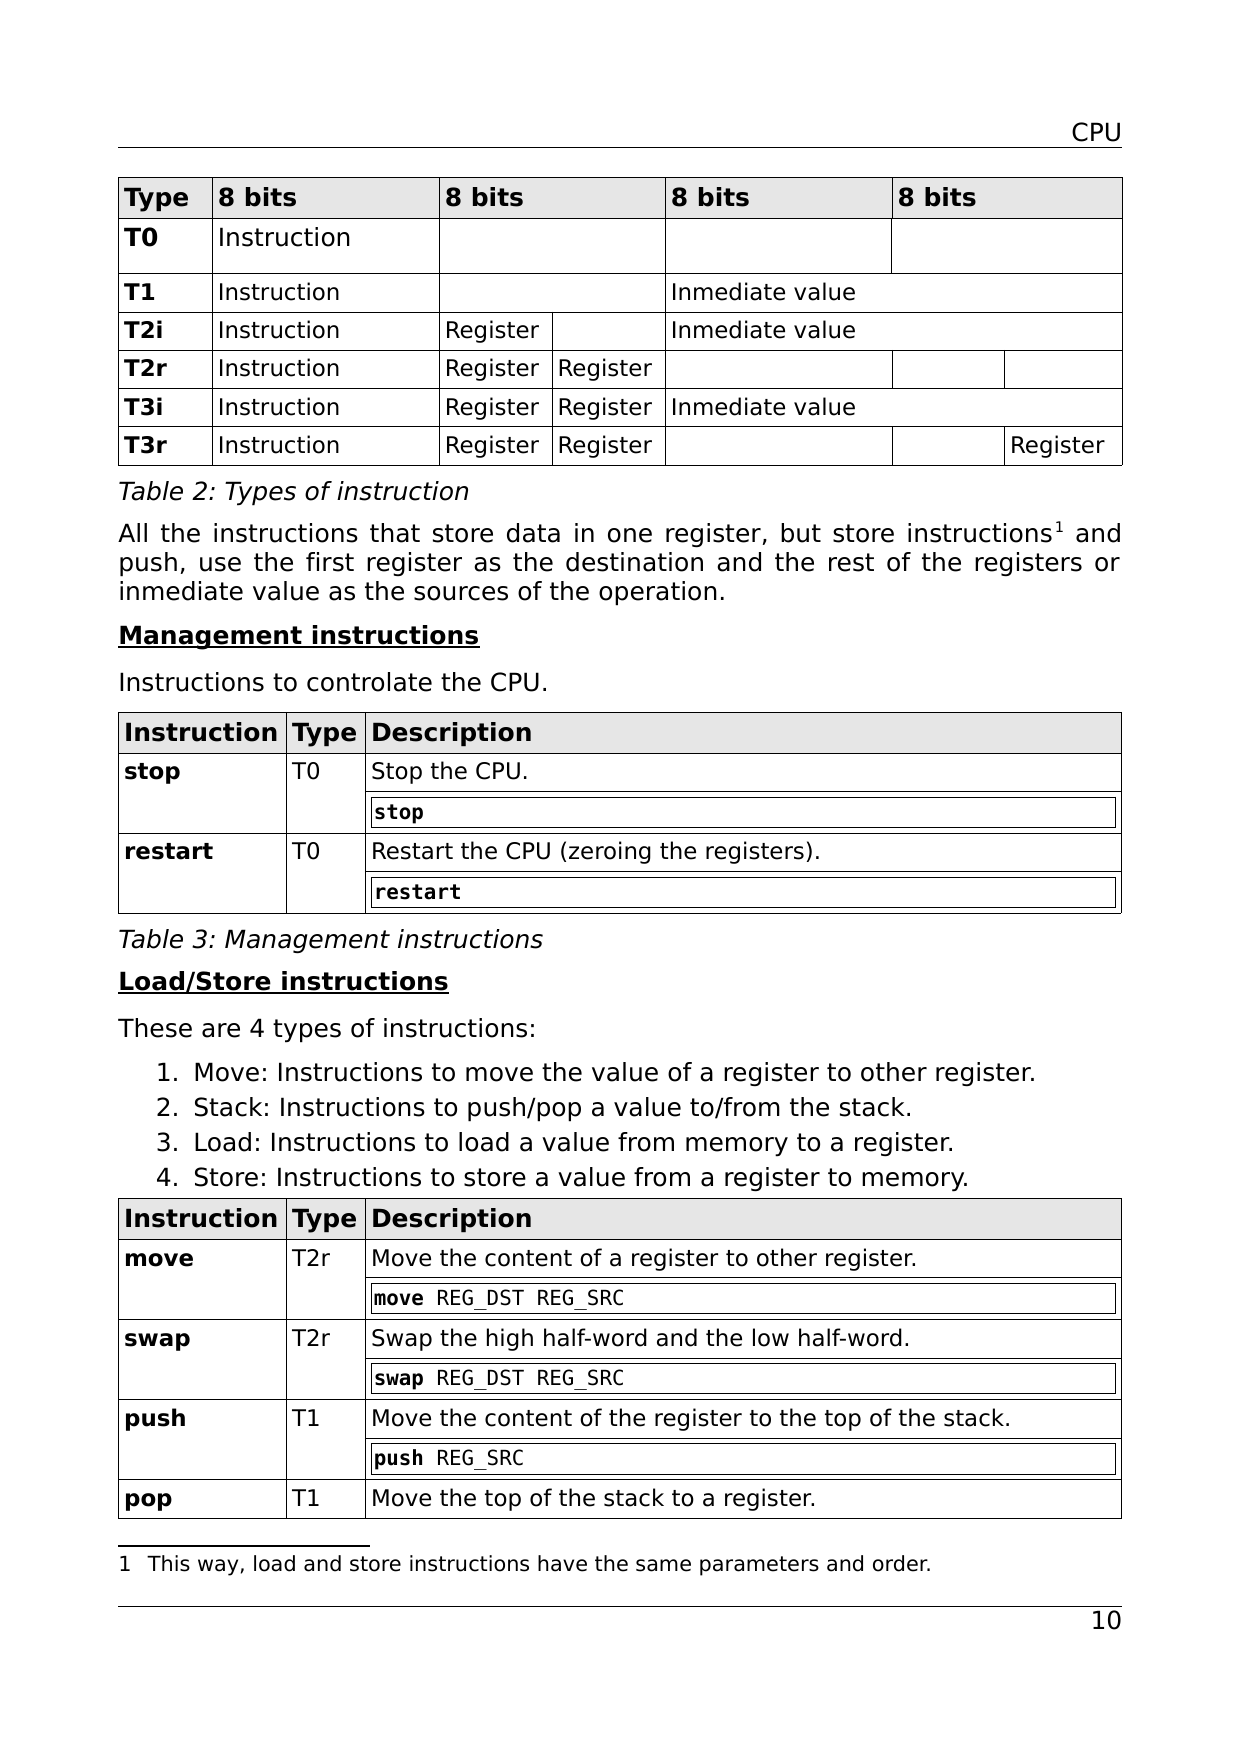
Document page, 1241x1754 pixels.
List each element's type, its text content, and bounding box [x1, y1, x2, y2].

table_cell swap REG_DST REG_SRC [366, 1359, 1121, 1399]
table_cell [440, 274, 665, 312]
table_cell Instruction [213, 274, 439, 312]
table_cell T1 [119, 274, 212, 312]
table_cell [553, 313, 665, 350]
table_cell pop [119, 1480, 286, 1518]
table_cell [666, 427, 892, 464]
table_header Restart the CPU (zeroing the registers). [366, 834, 1121, 871]
table_cell [440, 219, 665, 273]
table_cell Instruction [213, 351, 439, 388]
table_cell restart [366, 872, 1121, 913]
table_cell move REG_DST REG_SRC [366, 1278, 1121, 1319]
table_cell T2r [287, 1320, 365, 1399]
table_cell T2r [119, 351, 212, 388]
table_cell stop [119, 754, 286, 833]
table_cell Register [553, 389, 665, 426]
table_cell Register [553, 351, 665, 388]
table_header Type [119, 178, 212, 218]
text Table 3: Management instructions [118, 925, 1122, 954]
table_header Move the content of the register to the top of the stack. [366, 1400, 1121, 1437]
text These are 4 types of instructions: [118, 1014, 1122, 1043]
table_header 8 bits [893, 178, 1122, 218]
table_cell T1 [287, 1480, 365, 1518]
list Store: Instructions to store a value from a register to memory. [156, 1163, 1122, 1192]
table_header 8 bits [666, 178, 892, 218]
table_header Move the top of the stack to a register. [366, 1480, 1121, 1518]
text All the instructions that store data in one register, but store instructions and push, use the first register as the destination and the rest of the registers or inmediate value as the sources of the operation. [118, 519, 1122, 606]
table_cell Register [440, 313, 552, 350]
table_cell move [119, 1240, 286, 1319]
table_cell T0 [287, 834, 365, 913]
table_cell T0 [119, 219, 212, 273]
table_header Description [366, 713, 1121, 753]
table_cell [1005, 351, 1122, 388]
table_cell Register [440, 389, 552, 426]
table_header Type [287, 713, 365, 753]
table_cell Instruction [213, 389, 439, 426]
text Table 2: Types of instruction [118, 477, 1122, 506]
table_cell [893, 427, 1004, 464]
table_cell T3r [119, 427, 212, 464]
list Load: Instructions to load a value from memory to a register. [156, 1128, 1122, 1157]
table_header Type [287, 1199, 365, 1239]
table_cell Register [553, 427, 665, 464]
table_cell Inmediate value [666, 313, 1122, 350]
list Move: Instructions to move the value of a register to other register. [156, 1058, 1122, 1087]
table_header Swap the high half-word and the low half-word. [366, 1320, 1121, 1357]
table_header Move the content of a register to other register. [366, 1240, 1121, 1277]
table_cell Register [440, 427, 552, 464]
title Load/Store instructions [118, 967, 1122, 996]
title Management instructions [118, 621, 1122, 650]
text Instructions to controlate the CPU. [118, 668, 1122, 697]
table_cell T3i [119, 389, 212, 426]
list Stack: Instructions to push/pop a value to/from the stack. [156, 1093, 1122, 1122]
table_header 8 bits [213, 178, 439, 218]
text This way, load and store instructions have the same parameters and order. [118, 1552, 1122, 1577]
table_cell [666, 219, 891, 273]
table_cell [666, 351, 892, 388]
table_cell Instruction [213, 219, 439, 273]
table_cell push REG_SRC [366, 1439, 1121, 1479]
table_cell [893, 351, 1004, 388]
table_header Stop the CPU. [366, 754, 1121, 791]
table_cell T1 [287, 1400, 365, 1479]
table_cell Register [440, 351, 552, 388]
table_cell restart [119, 834, 286, 913]
table_cell Instruction [213, 313, 439, 350]
table_header 8 bits [440, 178, 665, 218]
table_cell swap [119, 1320, 286, 1399]
table_cell T0 [287, 754, 365, 833]
table_cell Register [1005, 427, 1122, 464]
table_cell Inmediate value [666, 274, 1122, 312]
table_cell stop [366, 792, 1121, 833]
table_cell T2i [119, 313, 212, 350]
table_header Instruction [119, 713, 286, 753]
table_header Description [366, 1199, 1121, 1239]
table_cell [892, 219, 1122, 273]
table_cell push [119, 1400, 286, 1479]
table_cell Inmediate value [666, 389, 1122, 426]
table_header Instruction [119, 1199, 286, 1239]
table_cell Instruction [213, 427, 439, 464]
table_cell T2r [287, 1240, 365, 1319]
